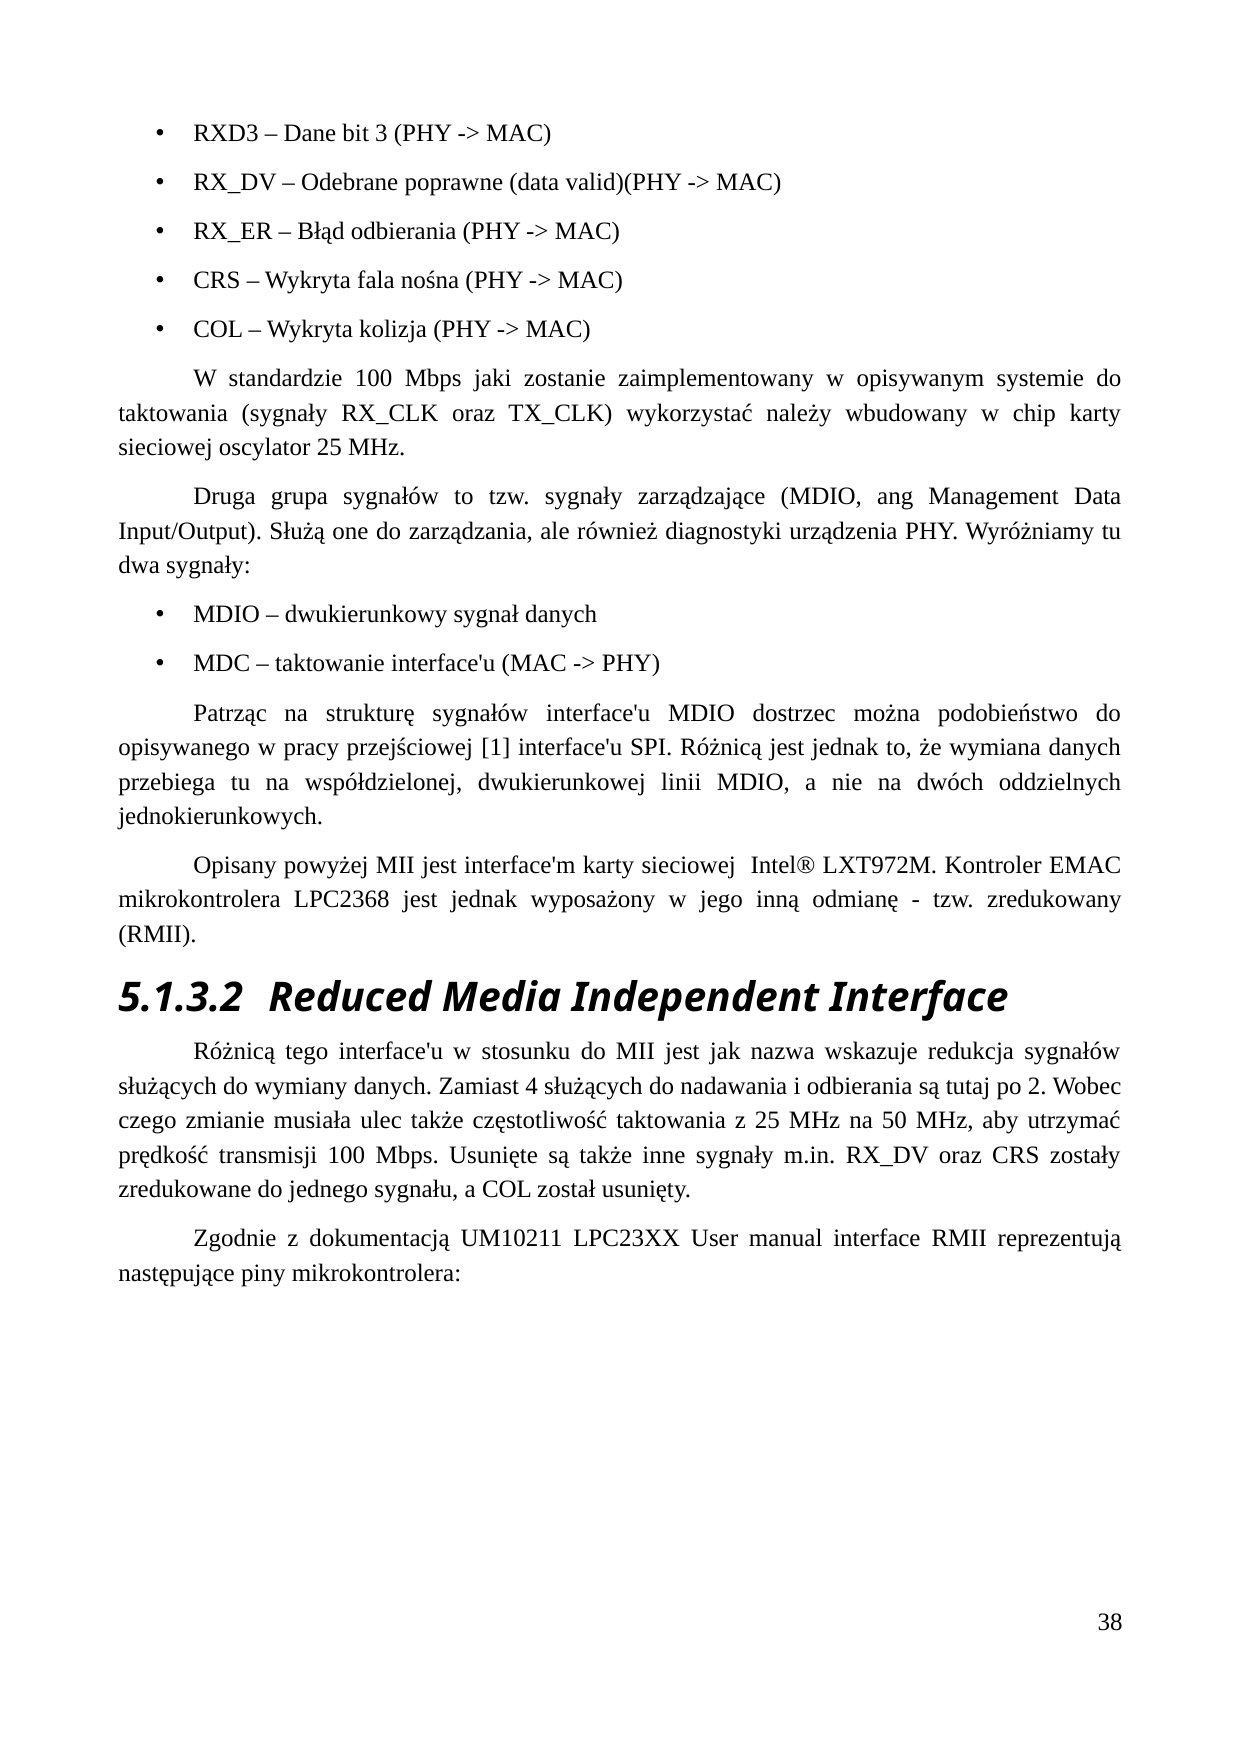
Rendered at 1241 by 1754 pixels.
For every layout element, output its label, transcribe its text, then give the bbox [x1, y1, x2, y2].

list CRS – Wykryta fala nośna (PHY -> MAC) [156, 265, 1122, 294]
list RX_ER – Błąd odbierania (PHY -> MAC) [156, 216, 1122, 245]
list MDC – taktowanie interface'u (MAC -> PHY) [156, 648, 1122, 677]
list COL – Wykryta kolizja (PHY -> MAC) [156, 314, 1122, 343]
text Zgodnie z dokumentacją UM10211 LPC23XX User manual interface RMII reprezentują następujące piny mikrokontrolera: [118, 1223, 1122, 1286]
text Druga grupa sygnałów to tzw. sygnały zarządzające (MDIO, ang Management Data Input/Output). Służą one do zarządzania, ale również diagnostyki urządzenia PHY. Wyróżniamy tu dwa sygnały: [118, 481, 1122, 579]
list RX_DV – Odebrane poprawne (data valid)(PHY -> MAC) [156, 167, 1122, 196]
text Różnicą tego interface'u w stosunku do MII jest jak nazwa wskazuje redukcja sygnałów służących do wymiany danych. Zamiast 4 służących do nadawania i odbierania są tutaj po 2. Wobec czego zmianie musiała ulec także częstotliwość taktowania z 25 MHz na 50 MHz, aby utrzymać prędkość transmisji 100 Mbps. Usunięte są także inne sygnały m.in. RX_DV oraz CRS zostały zredukowane do jednego sygnału, a COL został usunięty. [118, 1036, 1122, 1203]
text Patrząc na strukturę sygnałów interface'u MDIO dostrzec można podobieństwo do opisywanego w pracy przejściowej [1] interface'u SPI. Różnicą jest jednak to, że wymiana danych przebiega tu na współdzielonej, dwukierunkowej linii MDIO, a nie na dwóch oddzielnych jednokierunkowych. [118, 698, 1122, 830]
text Opisany powyżej MII jest interface'm karty sieciowej Intel® LXT972M. Kontroler EMAC mikrokontrolera LPC2368 jest jednak wyposażony w jego inną odmianę - tzw. zredukowany (RMII). [118, 850, 1122, 948]
text W standardzie 100 Mbps jaki zostanie zaimplementowany w opisywanym systemie do taktowania (sygnały RX_CLK oraz TX_CLK) wykorzystać należy wbudowany w chip karty sieciowej oscylator 25 MHz. [118, 363, 1122, 461]
subtitle Reduced Media Independent Interface [118, 968, 1122, 1024]
list MDIO – dwukierunkowy sygnał danych [156, 599, 1122, 628]
list RXD3 – Dane bit 3 (PHY -> MAC) [156, 118, 1122, 147]
